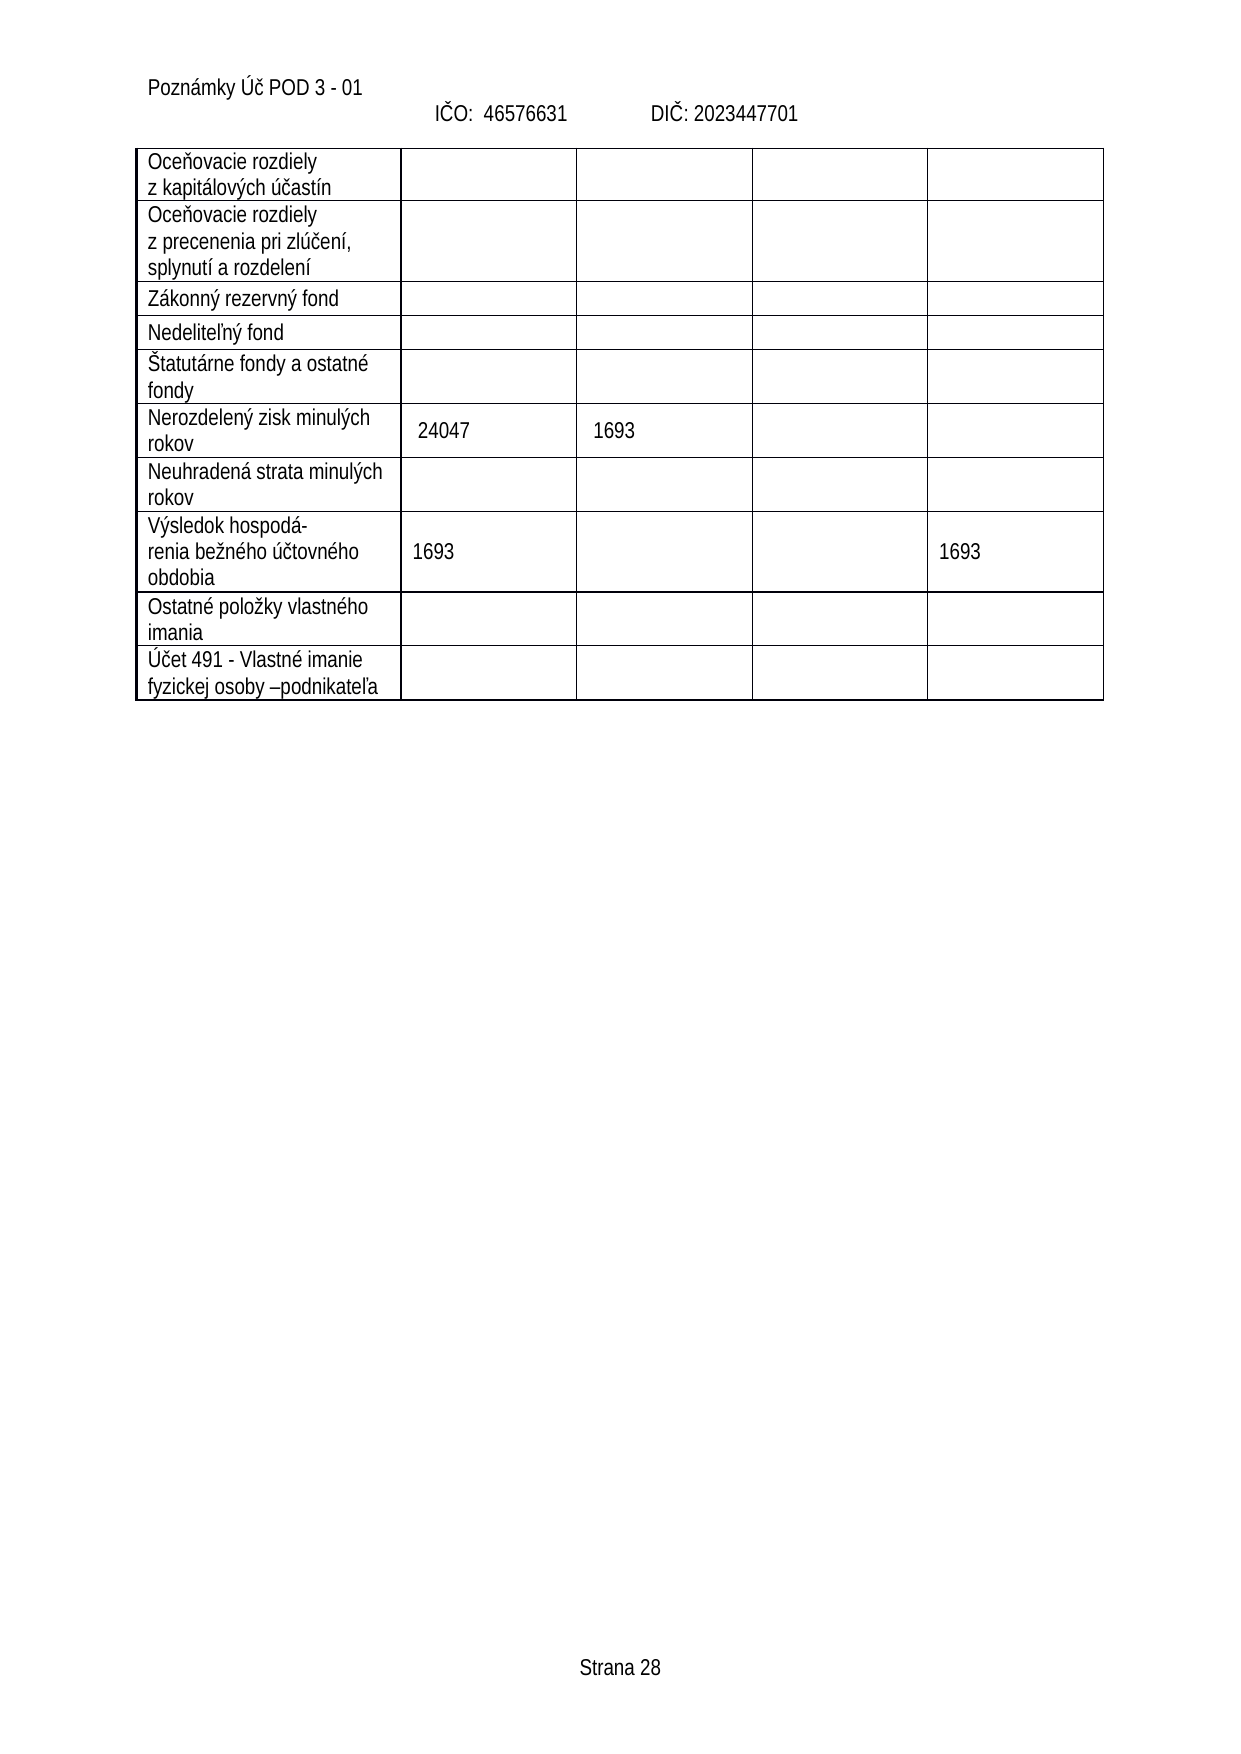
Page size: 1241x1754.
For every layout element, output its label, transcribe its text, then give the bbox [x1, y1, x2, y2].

table_cell Nerozdelený zisk minulých rokov [138, 404, 400, 457]
table_cell [577, 646, 752, 699]
table_cell [928, 593, 1103, 645]
table_cell [928, 149, 1103, 200]
table_cell [928, 404, 1103, 457]
table_cell Zákonný rezervný fond [138, 282, 400, 315]
table_cell [577, 149, 752, 200]
table_cell [402, 350, 576, 403]
table_cell Výsledok hospodá-renia bežného účtovného obdobia [138, 512, 400, 591]
table_cell [753, 149, 927, 200]
table_cell Neuhradená strata minulých rokov [138, 458, 400, 511]
table_cell Účet 491 - Vlastné imanie fyzickej osoby –podnikateľa [138, 646, 400, 699]
table_cell [577, 282, 752, 315]
table_cell [577, 458, 752, 511]
table_cell Nedeliteľný fond [138, 316, 400, 349]
table_cell [577, 316, 752, 349]
table_cell [753, 282, 927, 315]
table_cell Štatutárne fondy a ostatné fondy [138, 350, 400, 403]
table_cell [402, 282, 576, 315]
table_cell [577, 512, 752, 591]
table_cell [753, 316, 927, 349]
table_cell [577, 350, 752, 403]
table_cell Ostatné položky vlastného imania [138, 593, 400, 645]
table_cell [928, 282, 1103, 315]
table_cell [753, 350, 927, 403]
table_cell 24047 [402, 404, 576, 457]
table_cell [753, 404, 927, 457]
table_cell [577, 201, 752, 281]
table_cell [402, 201, 576, 281]
table_cell [402, 149, 576, 200]
table_cell [928, 316, 1103, 349]
table_cell [928, 646, 1103, 699]
table_cell [753, 458, 927, 511]
table_cell [753, 593, 927, 645]
table_cell [402, 593, 576, 645]
table_cell Oceňovacie rozdiely z kapitálových účastín [138, 149, 400, 200]
table_cell [753, 201, 927, 281]
table_cell 1693 [577, 404, 752, 457]
table_cell [928, 350, 1103, 403]
table_cell [402, 316, 576, 349]
table_cell [402, 458, 576, 511]
table_cell [928, 201, 1103, 281]
table_cell 1693 [402, 512, 576, 591]
table_cell [928, 458, 1103, 511]
table_cell Oceňovacie rozdiely z precenenia pri zlúčení, splynutí a rozdelení [138, 201, 400, 281]
table_cell [753, 646, 927, 699]
table_cell [402, 646, 576, 699]
table_cell 1693 [928, 512, 1103, 591]
table_cell [753, 512, 927, 591]
table_cell [577, 593, 752, 645]
